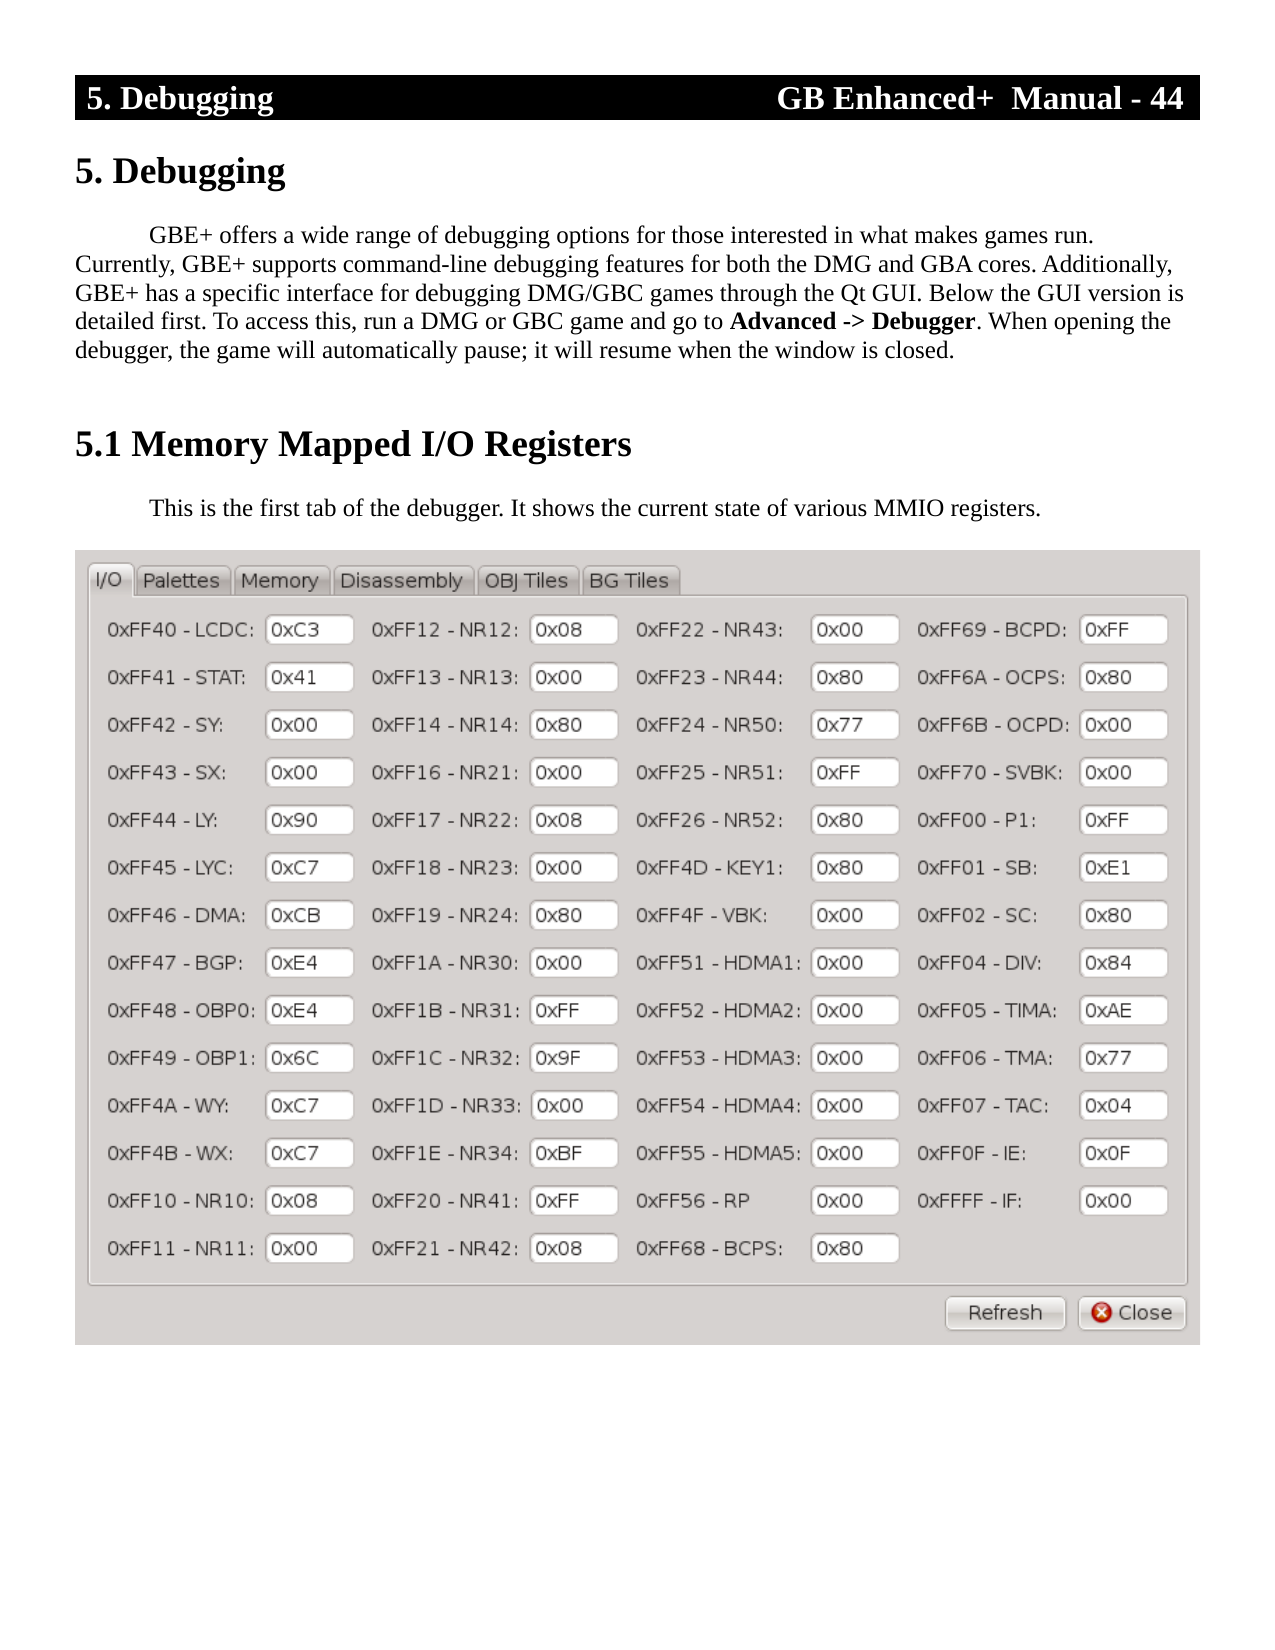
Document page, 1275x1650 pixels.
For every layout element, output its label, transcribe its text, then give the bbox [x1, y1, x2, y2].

text 5.1 Memory Mapped I/O Registers [75, 421, 1200, 464]
text 5. Debugging [75, 148, 1200, 191]
text This is the first tab of the debugger. It shows the current state of various MMIO registers. [75, 493, 1200, 522]
picture [75, 550, 1200, 1345]
text GBE+ offers a wide range of debugging options for those interested in what makes games run. Currently, GBE+ supports command-line debugging features for both the DMG and GBA cores. Additionally, GBE+ has a specific interface for debugging DMG/GBC games through the Qt GUI. Below the GUI version is detailed first. To access this, run a DMG or GBC game and go to Advanced -> Debugger. When opening the debugger, the game will automatically pause; it will resume when the window is closed. [75, 220, 1200, 364]
text 5. Debugging GB Enhanced+ Manual - 44 [75, 75, 1200, 119]
